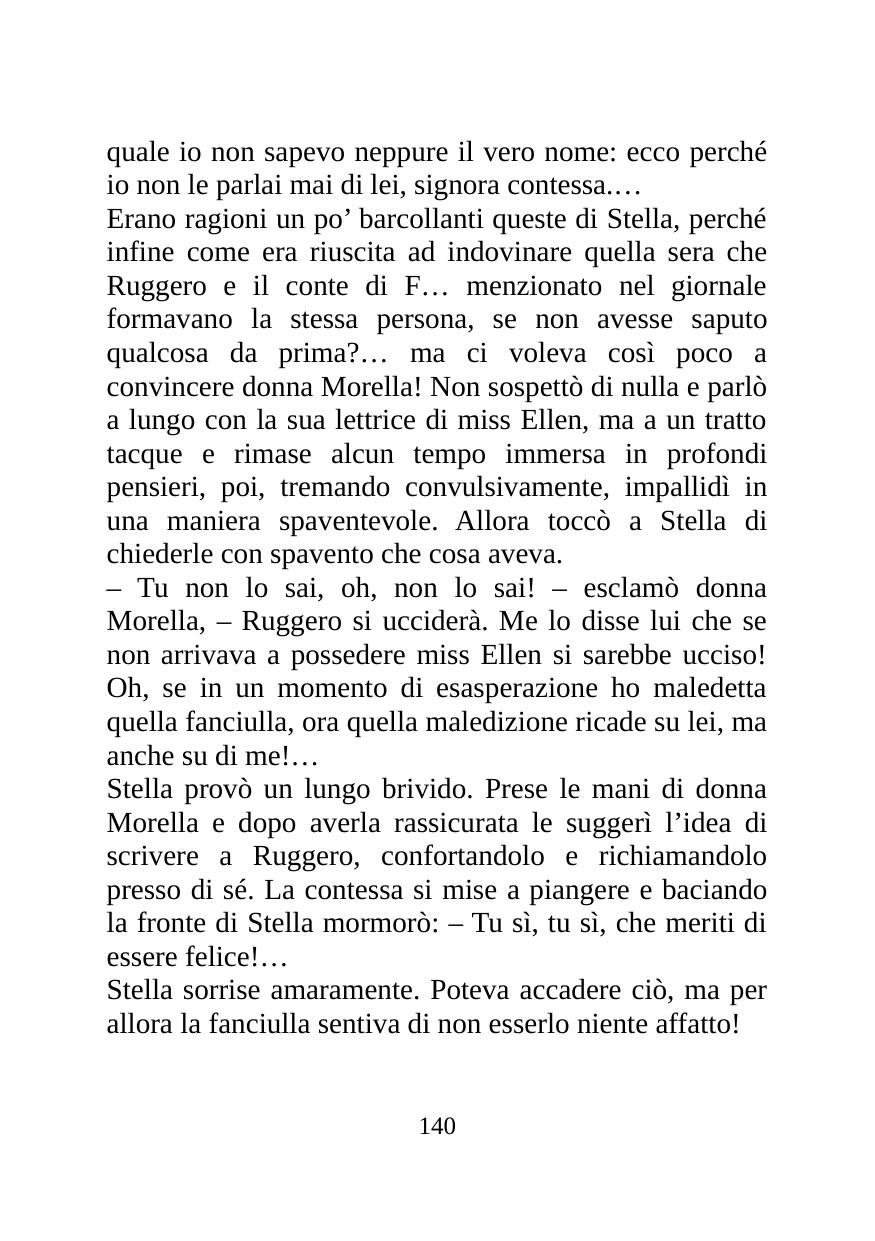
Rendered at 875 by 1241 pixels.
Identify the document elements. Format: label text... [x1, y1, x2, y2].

text – Tu non lo sai, oh, non lo sai! – esclamò donna Morella, – Ruggero si ucciderà. Me lo disse lui che se non arrivava a possedere miss Ellen si sarebbe ucciso! Oh, se in un momento di esasperazione ho maledetta quella fanciulla, ora quella maledizione ricade su lei, ma anche su di me!… [106, 570, 768, 771]
text Stella sorrise amaramente. Poteva accadere ciò, ma per allora la fanciulla sentiva di non esserlo niente affatto! [106, 972, 768, 1039]
text Stella provò un lungo brivido. Prese le mani di donna Morella e dopo averla rassicurata le suggerì l’idea di scrivere a Ruggero, confortandolo e richiamandolo presso di sé. La contessa si mise a piangere e baciando la fronte di Stella mormorò: – Tu sì, tu sì, che meriti di essere felice!… [106, 771, 768, 972]
text quale io non sapevo neppure il vero nome: ecco perché io non le parlai mai di lei, signora contessa.… [106, 134, 768, 201]
text Erano ragioni un po’ barcollanti queste di Stella, perché infine come era riuscita ad indovinare quella sera che Ruggero e il conte di F… menzionato nel giornale formavano la stessa persona, se non avesse saputo qualcosa da prima?… ma ci voleva così poco a convincere donna Morella! Non sospettò di nulla e parlò a lungo con la sua lettrice di miss Ellen, ma a un tratto tacque e rimase alcun tempo immersa in profondi pensieri, poi, tremando convulsivamente, impallidì in una maniera spaventevole. Allora toccò a Stella di chiederle con spavento che cosa aveva. [106, 201, 768, 570]
